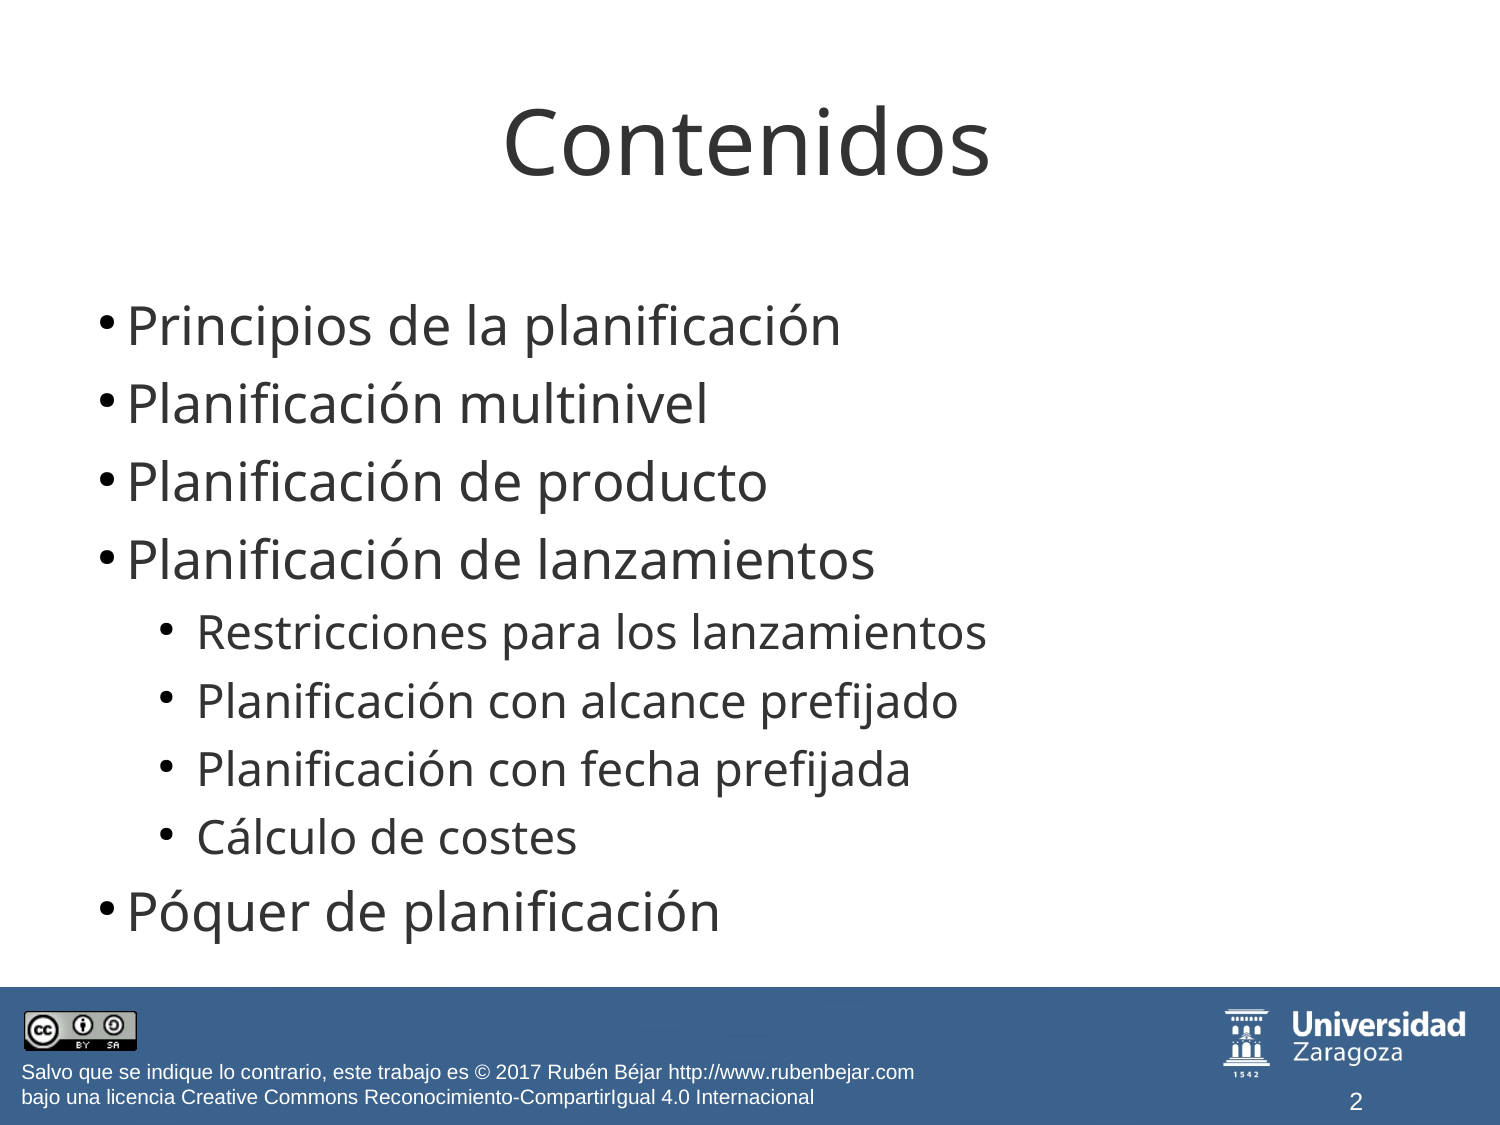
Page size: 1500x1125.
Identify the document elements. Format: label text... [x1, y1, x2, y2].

list Principios de la planificación Planificación multinivel Planificación de producto Planificación de lanzamientos Restricciones para los lanzamientos Planificación con alcance prefijado Planificación con fecha prefijada Cálculo de costes Póquer de planificación [82, 283, 1418, 957]
title Contenidos [74, 21, 1420, 257]
picture [0, 987, 1500, 1125]
